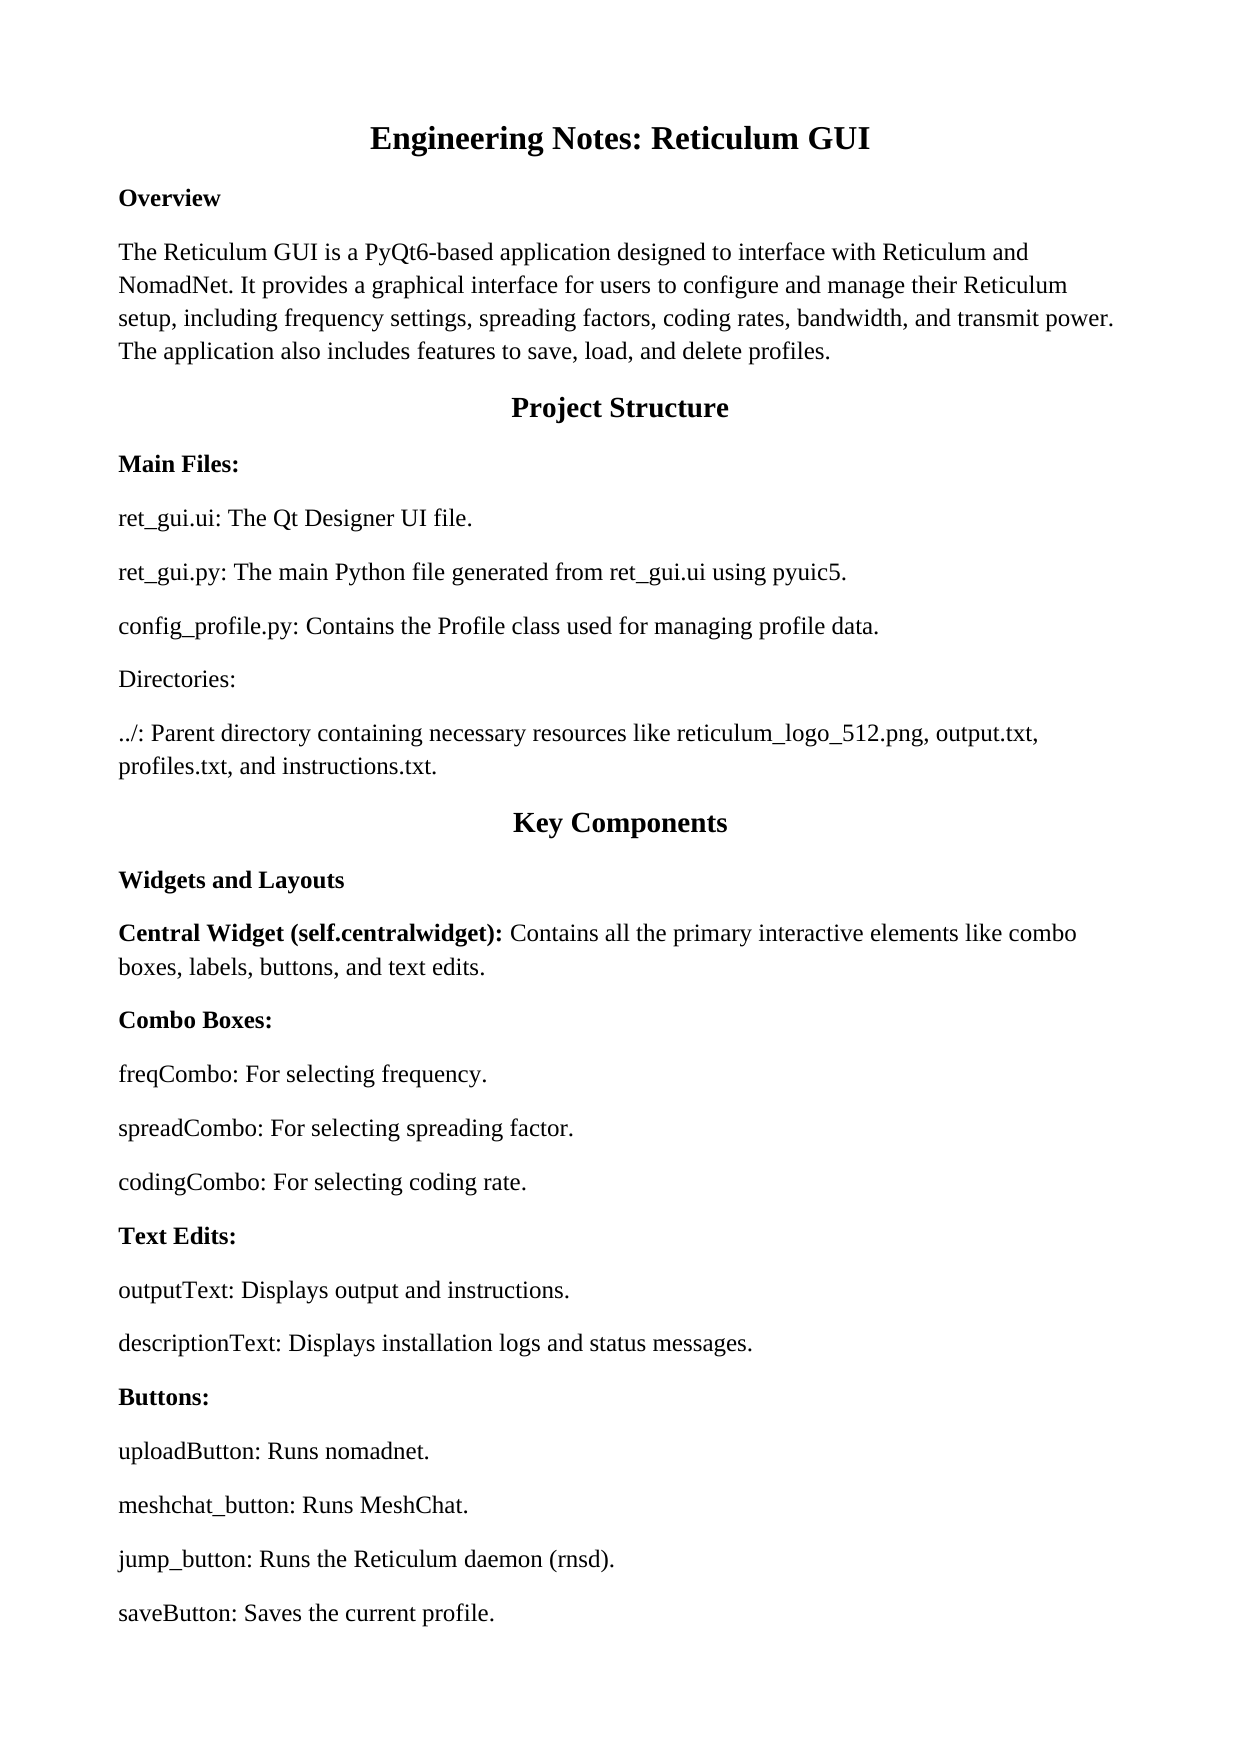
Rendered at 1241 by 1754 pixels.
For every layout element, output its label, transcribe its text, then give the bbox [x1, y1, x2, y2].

text Main Files: [118, 449, 1122, 478]
text ../: Parent directory containing necessary resources like reticulum_logo_512.png, output.txt, profiles.txt, and instructions.txt. [118, 718, 1122, 780]
text config_profile.py: Contains the Profile class used for managing profile data. [118, 611, 1122, 639]
text freqCombo: For selecting frequency. [118, 1059, 1122, 1088]
text Buttons: [118, 1382, 1122, 1411]
text Text Edits: [118, 1221, 1122, 1249]
text uploadButton: Runs nomadnet. [118, 1436, 1122, 1465]
text Widgets and Layouts [118, 865, 1122, 893]
text Key Components [118, 805, 1122, 839]
text meshchat_button: Runs MeshChat. [118, 1490, 1122, 1519]
text Combo Boxes: [118, 1005, 1122, 1034]
text ret_gui.py: The main Python file generated from ret_gui.ui using pyuic5. [118, 557, 1122, 586]
text Engineering Notes: Reticulum GUI [118, 118, 1122, 156]
text descriptionText: Displays installation logs and status messages. [118, 1328, 1122, 1357]
text The Reticulum GUI is a PyQt6-based application designed to interface with Reticulum and NomadNet. It provides a graphical interface for users to configure and manage their Reticulum setup, including frequency settings, spreading factors, coding rates, bandwidth, and transmit power. The application also includes features to save, load, and delete profiles. [118, 237, 1122, 365]
text spreadCombo: For selecting spreading factor. [118, 1113, 1122, 1142]
text Overview [118, 183, 1122, 212]
text saveButton: Saves the current profile. [118, 1598, 1122, 1627]
text Central Widget (self.centralwidget): Contains all the primary interactive elements like combo boxes, labels, buttons, and text edits. [118, 918, 1122, 980]
text jump_button: Runs the Reticulum daemon (rnsd). [118, 1544, 1122, 1573]
text codingCombo: For selecting coding rate. [118, 1167, 1122, 1196]
text outputText: Displays output and instructions. [118, 1275, 1122, 1303]
text Project Structure [118, 390, 1122, 423]
text Directories: [118, 664, 1122, 693]
text ret_gui.ui: The Qt Designer UI file. [118, 503, 1122, 532]
